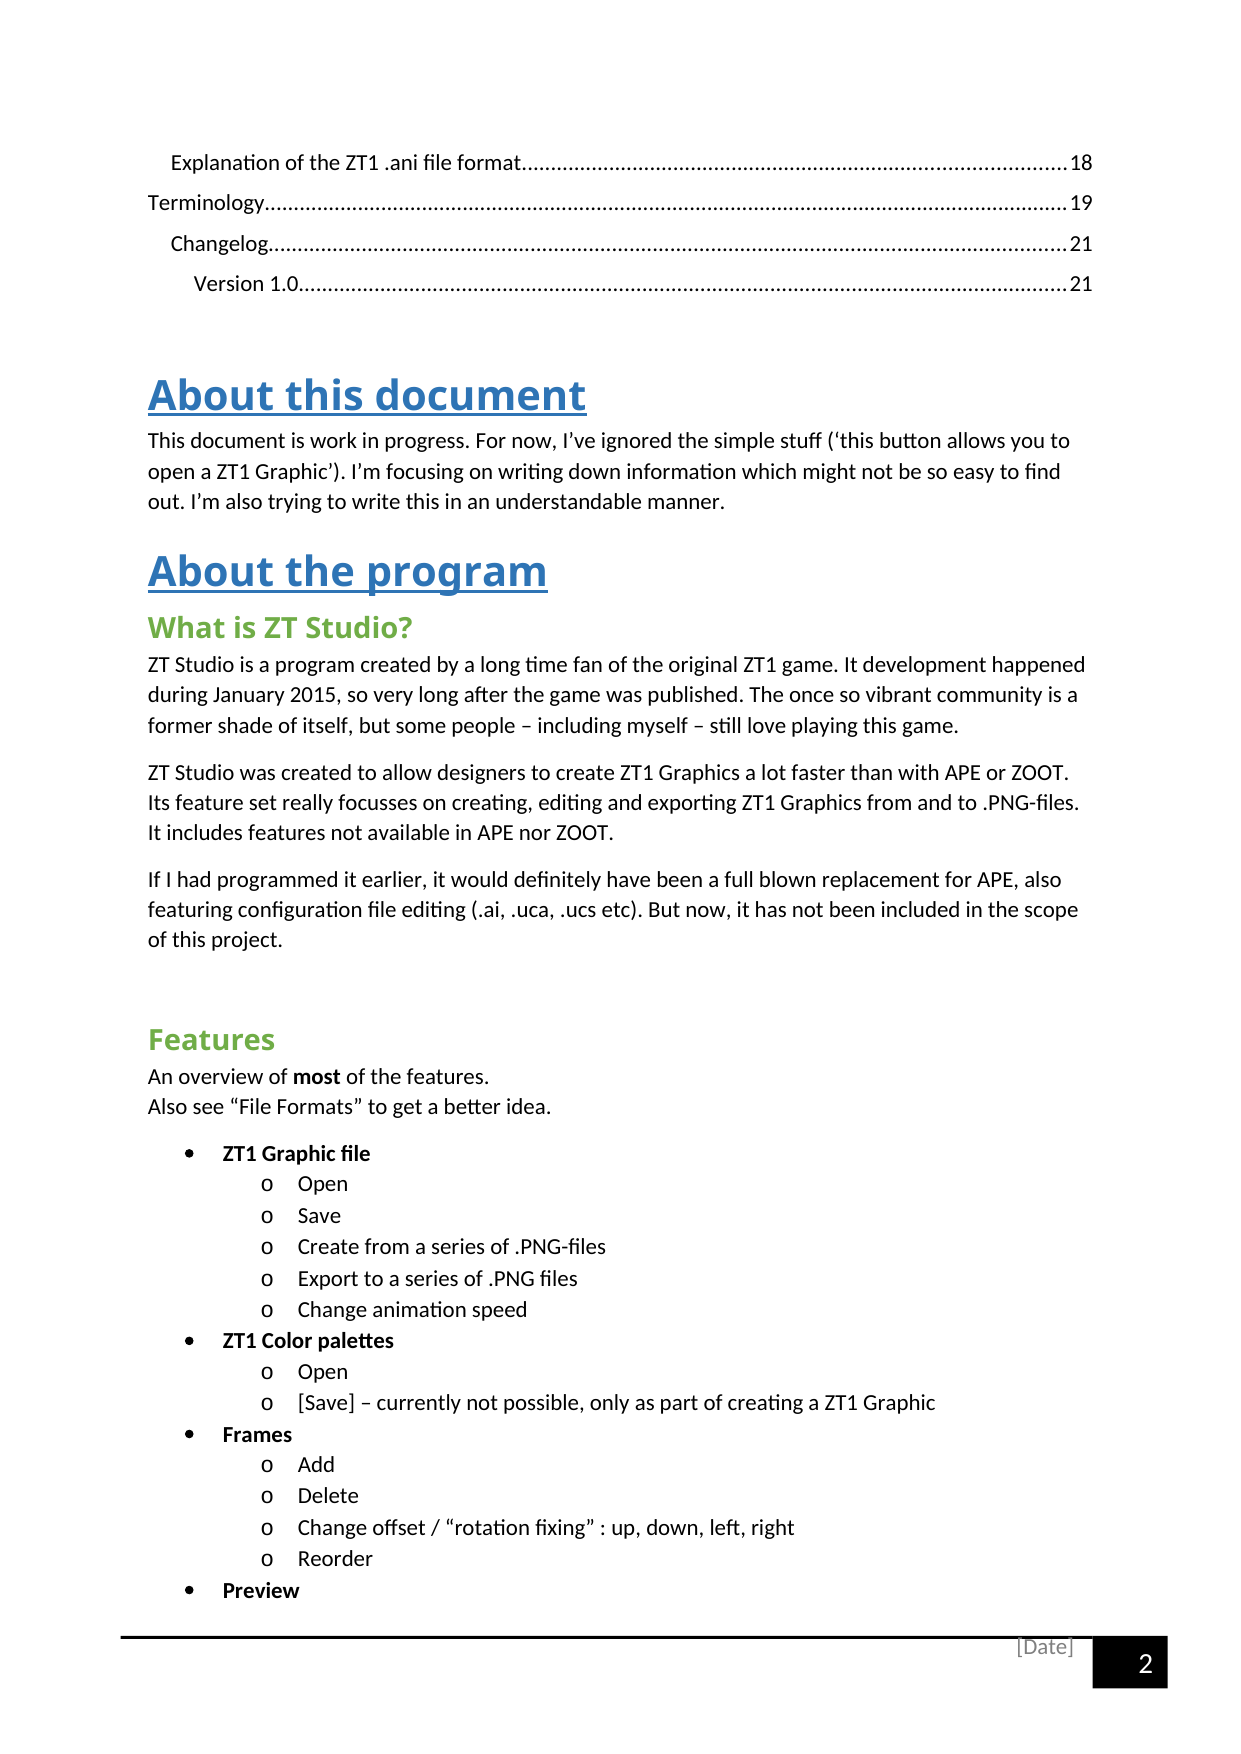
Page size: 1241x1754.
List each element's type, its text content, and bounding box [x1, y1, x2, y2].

text If I had programmed it earlier, it would definitely have been a full blown replacement for APE, also featuring configuration file editing (.ai, .uca, .ucs etc). But now, it has not been included in the scope of this project. [148, 865, 1093, 953]
subtitle Features [148, 1019, 1093, 1059]
list Change animation speed [260, 1295, 1093, 1324]
subtitle What is ZT Studio? [148, 608, 1093, 647]
text Version 1.0 21 [193, 269, 1093, 297]
list Add [260, 1450, 1093, 1479]
list ZT1 Color palettes [185, 1327, 1093, 1354]
text ZT Studio is a program created by a long time fan of the original ZT1 game. It development happened during January 2015, so very long after the game was published. The once so vibrant community is a former shade of itself, but some people – including myself – still love playing this game. [148, 650, 1093, 739]
text ZT Studio was created to allow designers to create ZT1 Graphics a lot faster than with APE or ZOOT. Its feature set really focusses on creating, editing and exporting ZT1 Graphics from and to .PNG-files. It includes features not available in APE nor ZOOT. [148, 758, 1093, 846]
subtitle About this document [148, 365, 1093, 422]
list Preview [185, 1576, 1093, 1604]
list Delete [260, 1481, 1093, 1511]
list Change offset / “rotation fixing” : up, down, left, right [260, 1513, 1093, 1542]
list Export to a series of .PNG files [260, 1264, 1093, 1293]
list Open [260, 1169, 1093, 1198]
list Save [260, 1201, 1093, 1230]
text Terminology 19 [148, 188, 1093, 216]
text Explanation of the ZT1 .ani file format 18 [171, 148, 1093, 176]
subtitle About the program [148, 542, 1093, 599]
text Changelog 21 [171, 229, 1093, 257]
list Frames [185, 1420, 1093, 1448]
text An overview of most of the features. Also see “File Formats” to get a better idea. [148, 1062, 1093, 1120]
list Open [260, 1357, 1093, 1386]
list Create from a series of .PNG-files [260, 1232, 1093, 1261]
list ZT1 Graphic file [185, 1139, 1093, 1167]
text This document is work in progress. For now, I’ve ignored the simple stuff (‘this button allows you to open a ZT1 Graphic’). I’m focusing on writing down information which might not be so easy to find out. I’m also trying to write this in an understandable manner. [148, 427, 1093, 515]
list Reorder [260, 1544, 1093, 1573]
list [Save] – currently not possible, only as part of creating a ZT1 Graphic [260, 1388, 1093, 1417]
